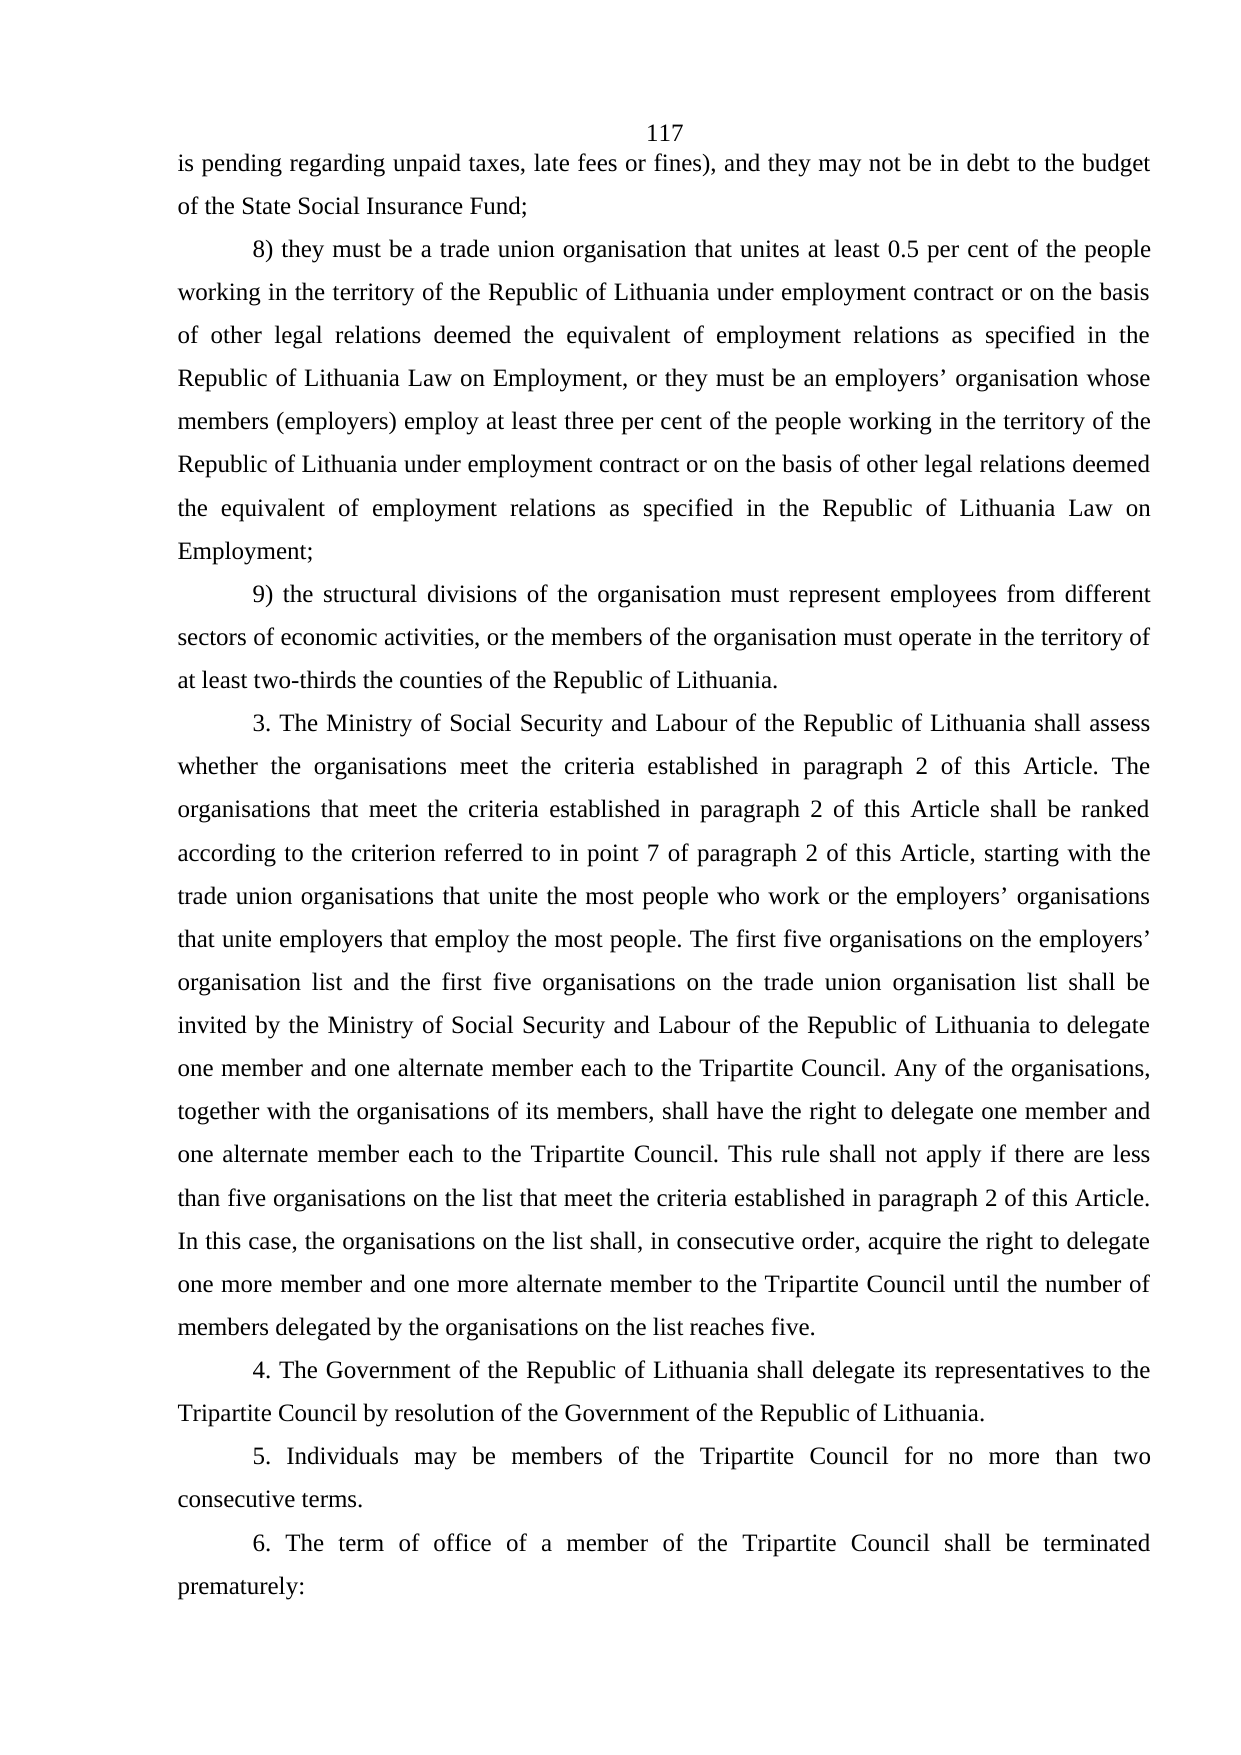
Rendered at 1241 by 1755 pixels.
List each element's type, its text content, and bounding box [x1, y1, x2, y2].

text 5. Individuals may be members of the Tripartite Council for no more than two consecutive terms. [177, 1441, 1152, 1513]
text 3. The Ministry of Social Security and Labour of the Republic of Lithuania shall assess whether the organisations meet the criteria established in paragraph 2 of this Article. The organisations that meet the criteria established in paragraph 2 of this Article shall be ranked according to the criterion referred to in point 7 of paragraph 2 of this Article, starting with the trade union organisations that unite the most people who work or the employers’ organisations that unite employers that employ the most people. The first five organisations on the employers’ organisation list and the first five organisations on the trade union organisation list shall be invited by the Ministry of Social Security and Labour of the Republic of Lithuania to delegate one member and one alternate member each to the Tripartite Council. Any of the organisations, together with the organisations of its members, shall have the right to delegate one member and one alternate member each to the Tripartite Council. This rule shall not apply if there are less than five organisations on the list that meet the criteria established in paragraph 2 of this Article. In this case, the organisations on the list shall, in consecutive order, acquire the right to delegate one more member and one more alternate member to the Tripartite Council until the number of members delegated by the organisations on the list reaches five. [177, 708, 1152, 1341]
text 8) they must be a trade union organisation that unites at least 0.5 per cent of the people working in the territory of the Republic of Lithuania under employment contract or on the basis of other legal relations deemed the equivalent of employment relations as specified in the Republic of Lithuania Law on Employment, or they must be an employers’ organisation whose members (employers) employ at least three per cent of the people working in the territory of the Republic of Lithuania under employment contract or on the basis of other legal relations deemed the equivalent of employment relations as specified in the Republic of Lithuania Law on Employment; [177, 234, 1152, 564]
text 4. The Government of the Republic of Lithuania shall delegate its representatives to the Tripartite Council by resolution of the Government of the Republic of Lithuania. [177, 1355, 1152, 1427]
text 6. The term of office of a member of the Tripartite Council shall be terminated prematurely: [177, 1528, 1152, 1599]
text is pending regarding unpaid taxes, late fees or fines), and they may not be in debt to the budget of the State Social Insurance Fund; [177, 148, 1152, 219]
text 9) the structural divisions of the organisation must represent employees from different sectors of economic activities, or the members of the organisation must operate in the territory of at least two-thirds the counties of the Republic of Lithuania. [177, 579, 1152, 694]
